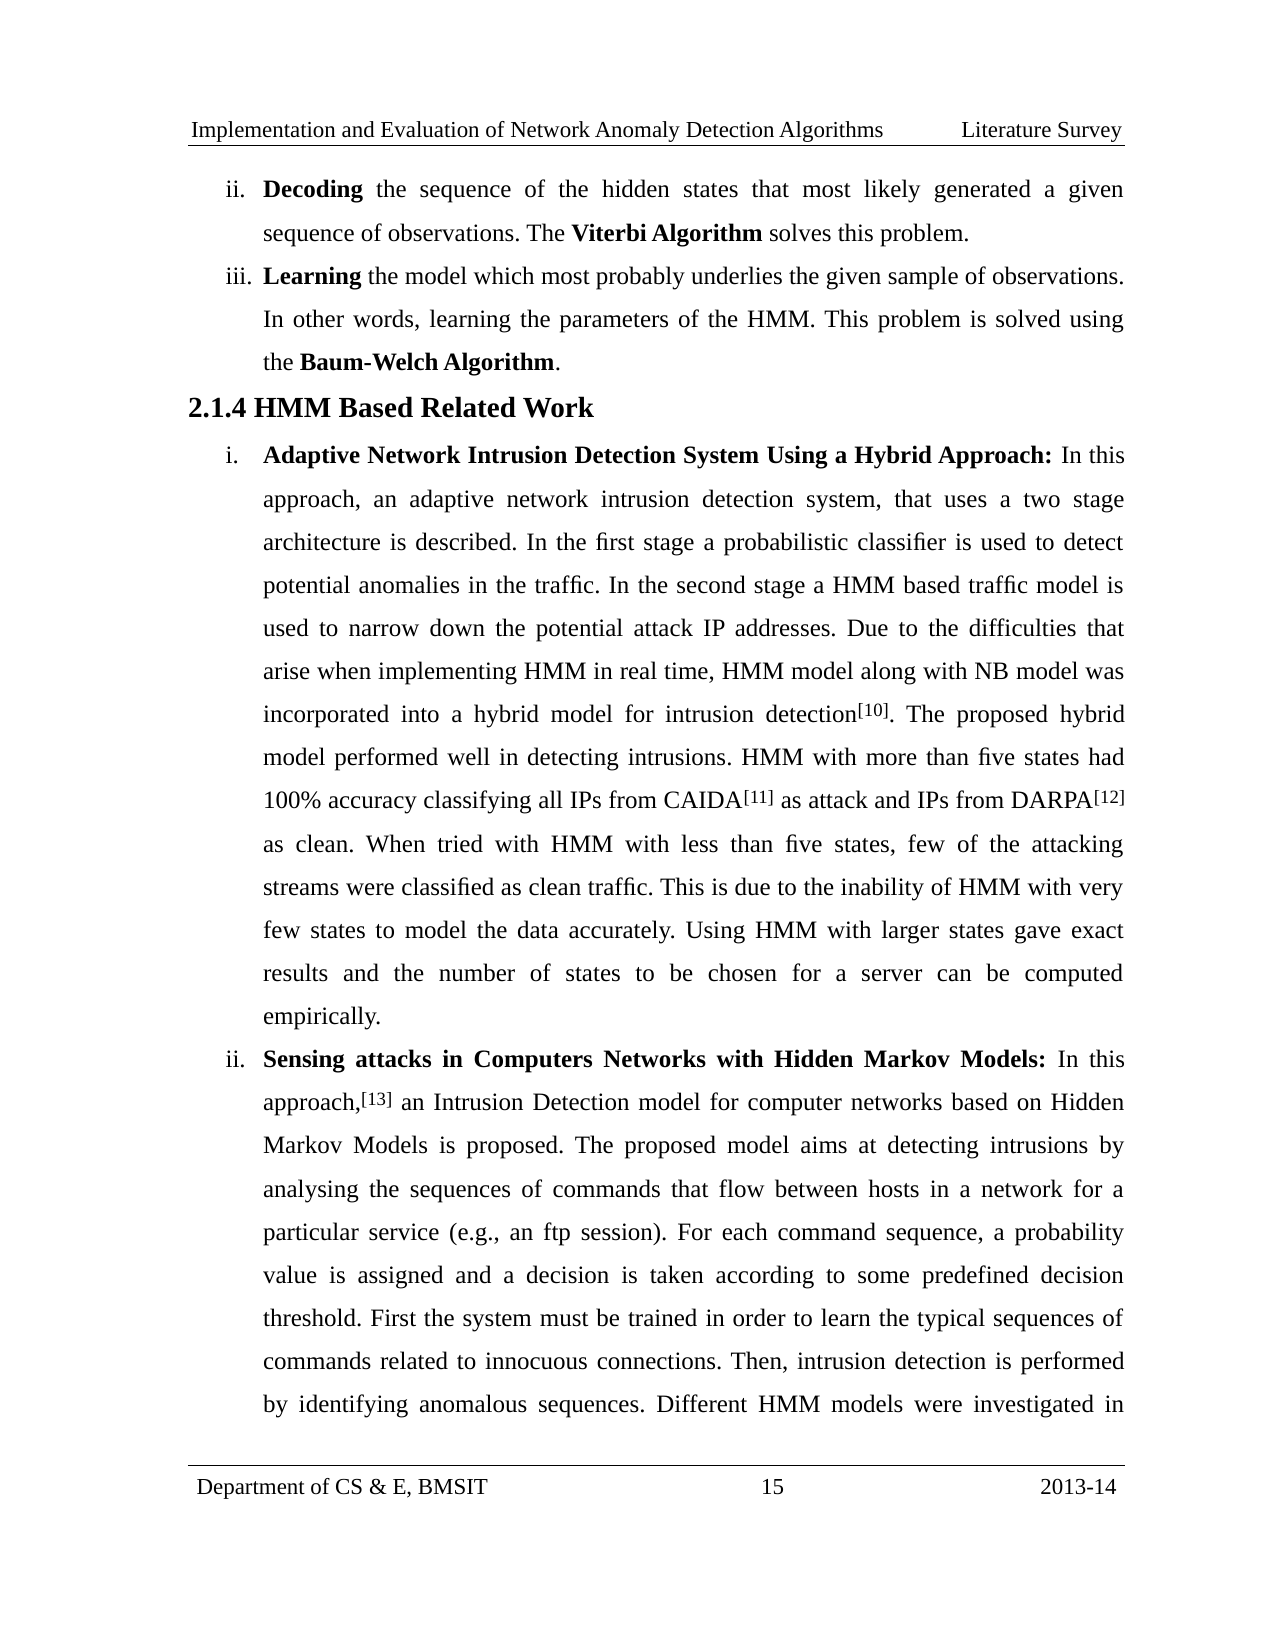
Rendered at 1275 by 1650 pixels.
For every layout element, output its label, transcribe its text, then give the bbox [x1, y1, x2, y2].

list Learning the model which most probably underlies the given sample of observations. In other words, learning the parameters of the HMM. This problem is solved using the Baum-Welch Algorithm. [225, 261, 1125, 376]
list Sensing attacks in Computers Networks with Hidden Markov Models: In this approach,[13] an Intrusion Detection model for computer networks based on Hidden Markov Models is proposed. The proposed model aims at detecting intrusions by analysing the sequences of commands that flow between hosts in a network for a particular service (e.g., an ftp session). For each command sequence, a probability value is assigned and a decision is taken according to some predefined decision threshold. First the system must be trained in order to learn the typical sequences of commands related to innocuous connections. Then, intrusion detection is performed by identifying anomalous sequences. Different HMM models were investigated in [225, 1044, 1125, 1418]
list Adaptive Network Intrusion Detection System Using a Hybrid Approach: In this approach, an adaptive network intrusion detection system, that uses a two stage architecture is described. In the ﬁrst stage a probabilistic classiﬁer is used to detect potential anomalies in the trafﬁc. In the second stage a HMM based trafﬁc model is used to narrow down the potential attack IP addresses. Due to the difficulties that arise when implementing HMM in real time, HMM model along with NB model was incorporated into a hybrid model for intrusion detection[10]. The proposed hybrid model performed well in detecting intrusions. HMM with more than ﬁve states had 100% accuracy classifying all IPs from CAIDA[11] as attack and IPs from DARPA[12] as clean. When tried with HMM with less than ﬁve states, few of the attacking streams were classiﬁed as clean trafﬁc. This is due to the inability of HMM with very few states to model the data accurately. Using HMM with larger states gave exact results and the number of states to be chosen for a server can be computed empirically. [225, 441, 1125, 1030]
subtitle 2.1.4 HMM Based Related Work [188, 390, 1125, 424]
list Decoding the sequence of the hidden states that most likely generated a given sequence of observations. The Viterbi Algorithm solves this problem. [225, 174, 1125, 246]
